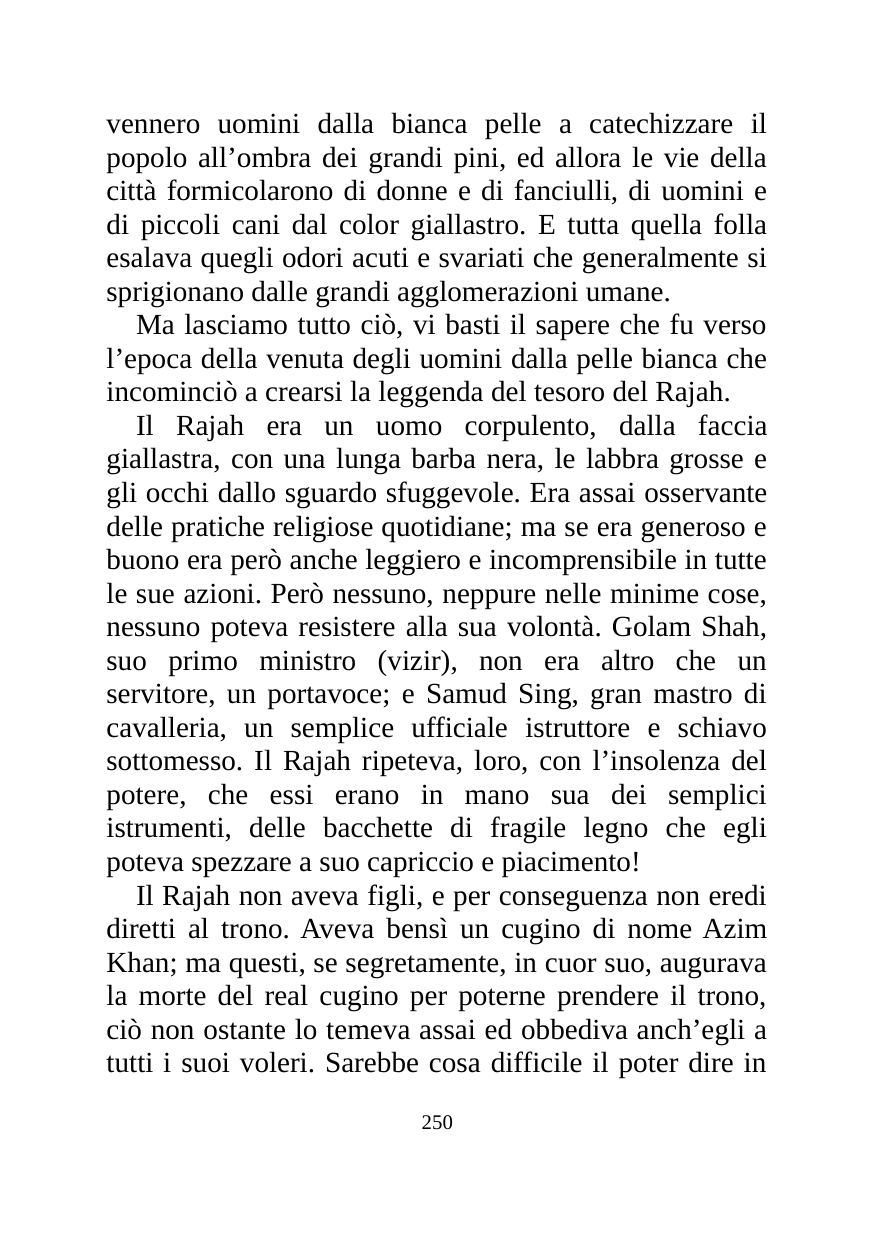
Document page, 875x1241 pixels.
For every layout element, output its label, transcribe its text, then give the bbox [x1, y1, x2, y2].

text Ma lasciamo tutto ciò, vi basti il sapere che fu verso l’epoca della venuta degli uomini dalla pelle bianca che incominciò a crearsi la leggenda del tesoro del Rajah. [106, 307, 768, 408]
text Il Rajah era un uomo corpulento, dalla faccia giallastra, con una lunga barba nera, le labbra grosse e gli occhi dallo sguardo sfuggevole. Era assai osservante delle pratiche religiose quotidiane; ma se era generoso e buono era però anche leggiero e incomprensibile in tutte le sue azioni. Però nessuno, neppure nelle minime cose, nessuno poteva resistere alla sua volontà. Golam Shah, suo primo ministro (vizir), non era altro che un servitore, un portavoce; e Samud Sing, gran mastro di cavalleria, un semplice ufficiale istruttore e schiavo sottomesso. Il Rajah ripeteva, loro, con l’insolenza del potere, che essi erano in mano sua dei semplici istrumenti, delle bacchette di fragile legno che egli poteva spezzare a suo capriccio e piacimento! [106, 408, 768, 878]
text Il Rajah non aveva figli, e per conseguenza non eredi diretti al trono. Aveva bensì un cugino di nome Azim Khan; ma questi, se segretamente, in cuor suo, augurava la morte del real cugino per poterne prendere il trono, ciò non ostante lo temeva assai ed obbediva anch’egli a tutti i suoi voleri. Sarebbe cosa difficile il poter dire in [106, 878, 768, 1079]
text vennero uomini dalla bianca pelle a catechizzare il popolo all’ombra dei grandi pini, ed allora le vie della città formicolarono di donne e di fanciulli, di uomini e di piccoli cani dal color giallastro. E tutta quella folla esalava quegli odori acuti e svariati che generalmente si sprigionano dalle grandi agglomerazioni umane. [106, 106, 768, 307]
